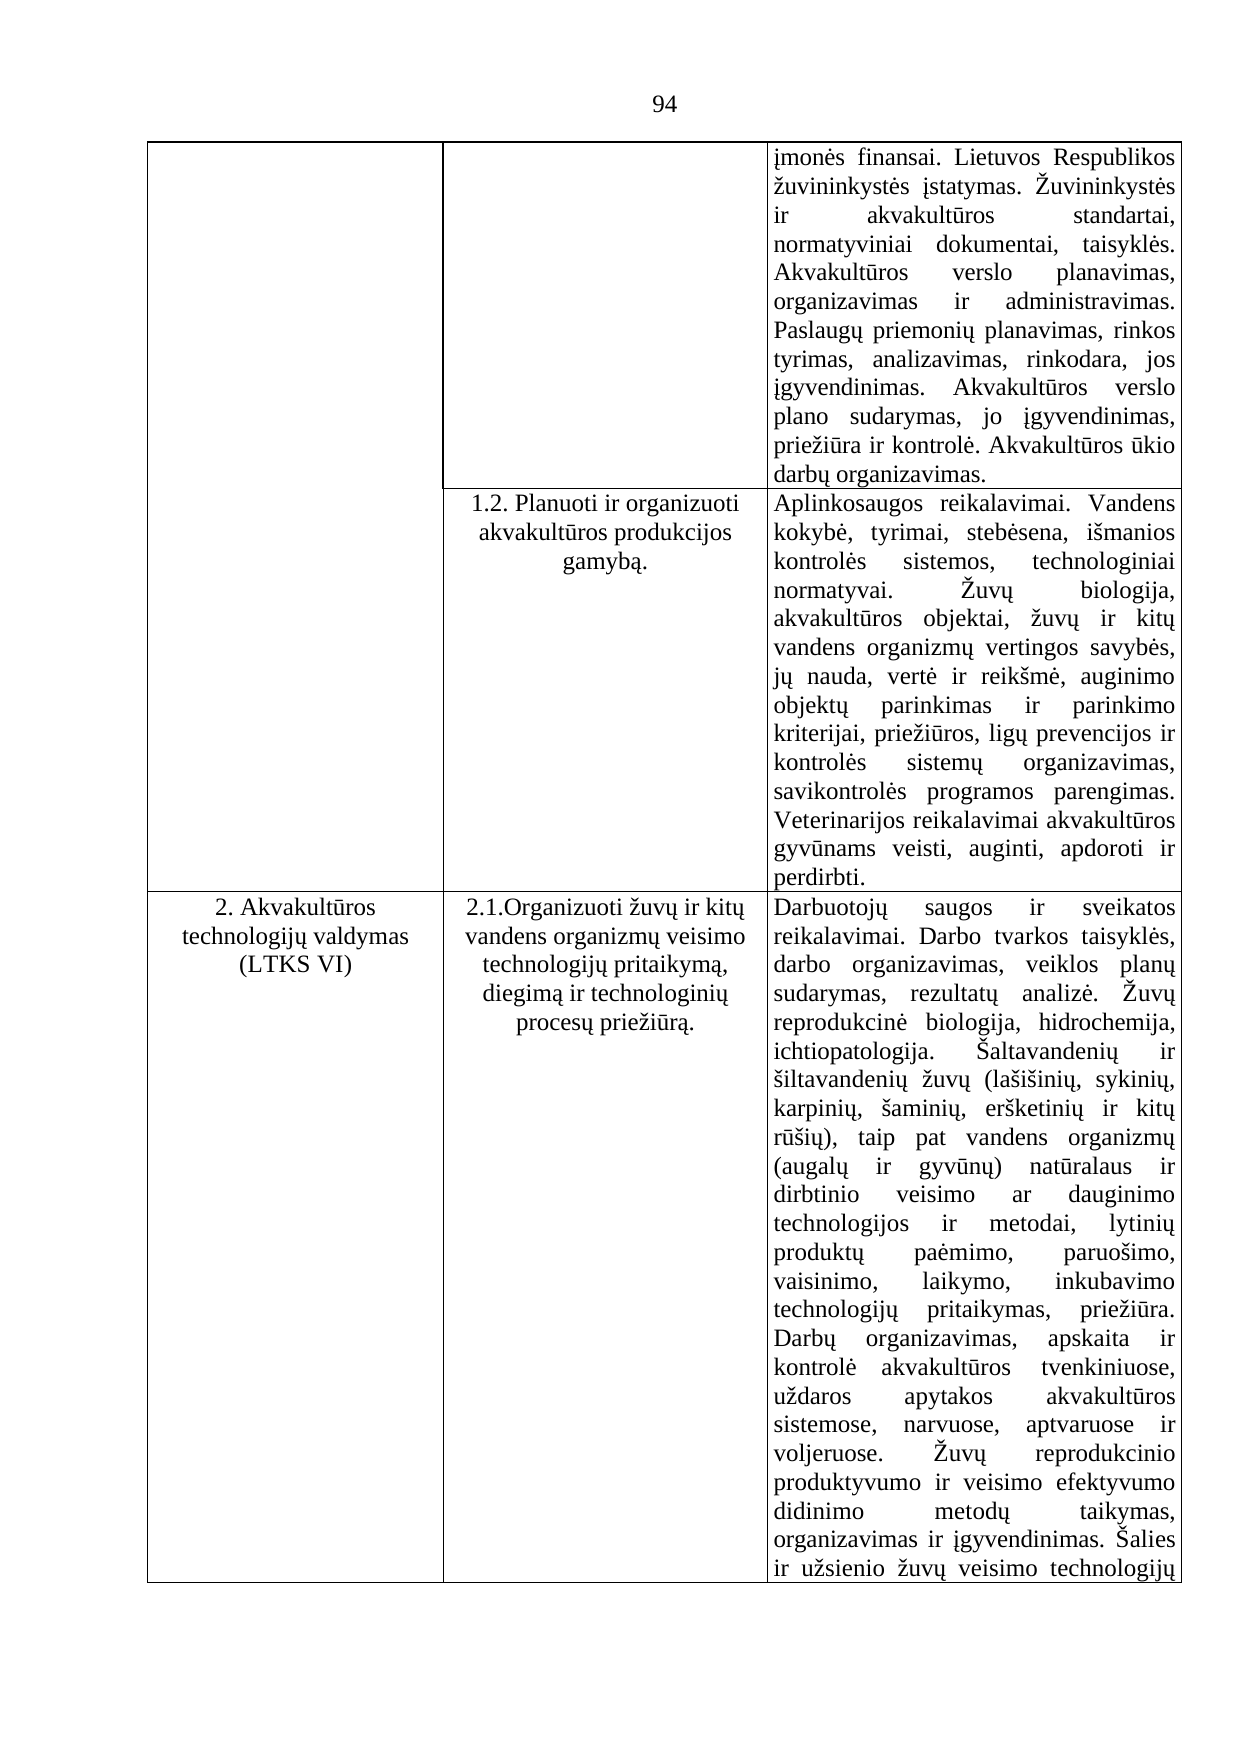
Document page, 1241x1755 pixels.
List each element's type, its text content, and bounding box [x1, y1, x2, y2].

table_cell įmonės finansai. Lietuvos Respublikos žuvininkystės įstatymas. Žuvininkystės ir akvakultūros standartai, normatyviniai dokumentai, taisyklės. Akvakultūros verslo planavimas, organizavimas ir administravimas. Paslaugų priemonių planavimas, rinkos tyrimas, analizavimas, rinkodara, jos įgyvendinimas. Akvakultūros verslo plano sudarymas, jo įgyvendinimas, priežiūra ir kontrolė. Akvakultūros ūkio darbų organizavimas. [768, 143, 1181, 487]
table_cell 1.2. Planuoti ir organizuoti akvakultūros produkcijos gamybą. [444, 489, 767, 891]
table_cell 2. Akvakultūros technologijų valdymas (LTKS VI) [148, 892, 443, 1582]
table_cell Darbuotojų saugos ir sveikatos reikalavimai. Darbo tvarkos taisyklės, darbo organizavimas, veiklos planų sudarymas, rezultatų analizė. Žuvų reprodukcinė biologija, hidrochemija, ichtiopatologija. Šaltavandenių ir šiltavandenių žuvų (lašišinių, sykinių, karpinių, šaminių, eršketinių ir kitų rūšių), taip pat vandens organizmų (augalų ir gyvūnų) natūralaus ir dirbtinio veisimo ar dauginimo technologijos ir metodai, lytinių produktų paėmimo, paruošimo, vaisinimo, laikymo, inkubavimo technologijų pritaikymas, priežiūra. Darbų organizavimas, apskaita ir kontrolė akvakultūros tvenkiniuose, uždaros apytakos akvakultūros sistemose, narvuose, aptvaruose ir voljeruose. Žuvų reprodukcinio produktyvumo ir veisimo efektyvumo didinimo metodų taikymas, organizavimas ir įgyvendinimas. Šalies ir užsienio žuvų veisimo technologijų [768, 892, 1181, 1582]
table_cell Aplinkosaugos reikalavimai. Vandens kokybė, tyrimai, stebėsena, išmanios kontrolės sistemos, technologiniai normatyvai. Žuvų biologija, akvakultūros objektai, žuvų ir kitų vandens organizmų vertingos savybės, jų nauda, vertė ir reikšmė, auginimo objektų parinkimas ir parinkimo kriterijai, priežiūros, ligų prevencijos ir kontrolės sistemų organizavimas, savikontrolės programos parengimas. Veterinarijos reikalavimai akvakultūros gyvūnams veisti, auginti, apdoroti ir perdirbti. [768, 489, 1181, 891]
table_cell [148, 143, 443, 891]
table_cell 2.1.Organizuoti žuvų ir kitų vandens organizmų veisimo technologijų pritaikymą, diegimą ir technologinių procesų priežiūrą. [444, 892, 767, 1582]
table_cell [444, 143, 767, 487]
